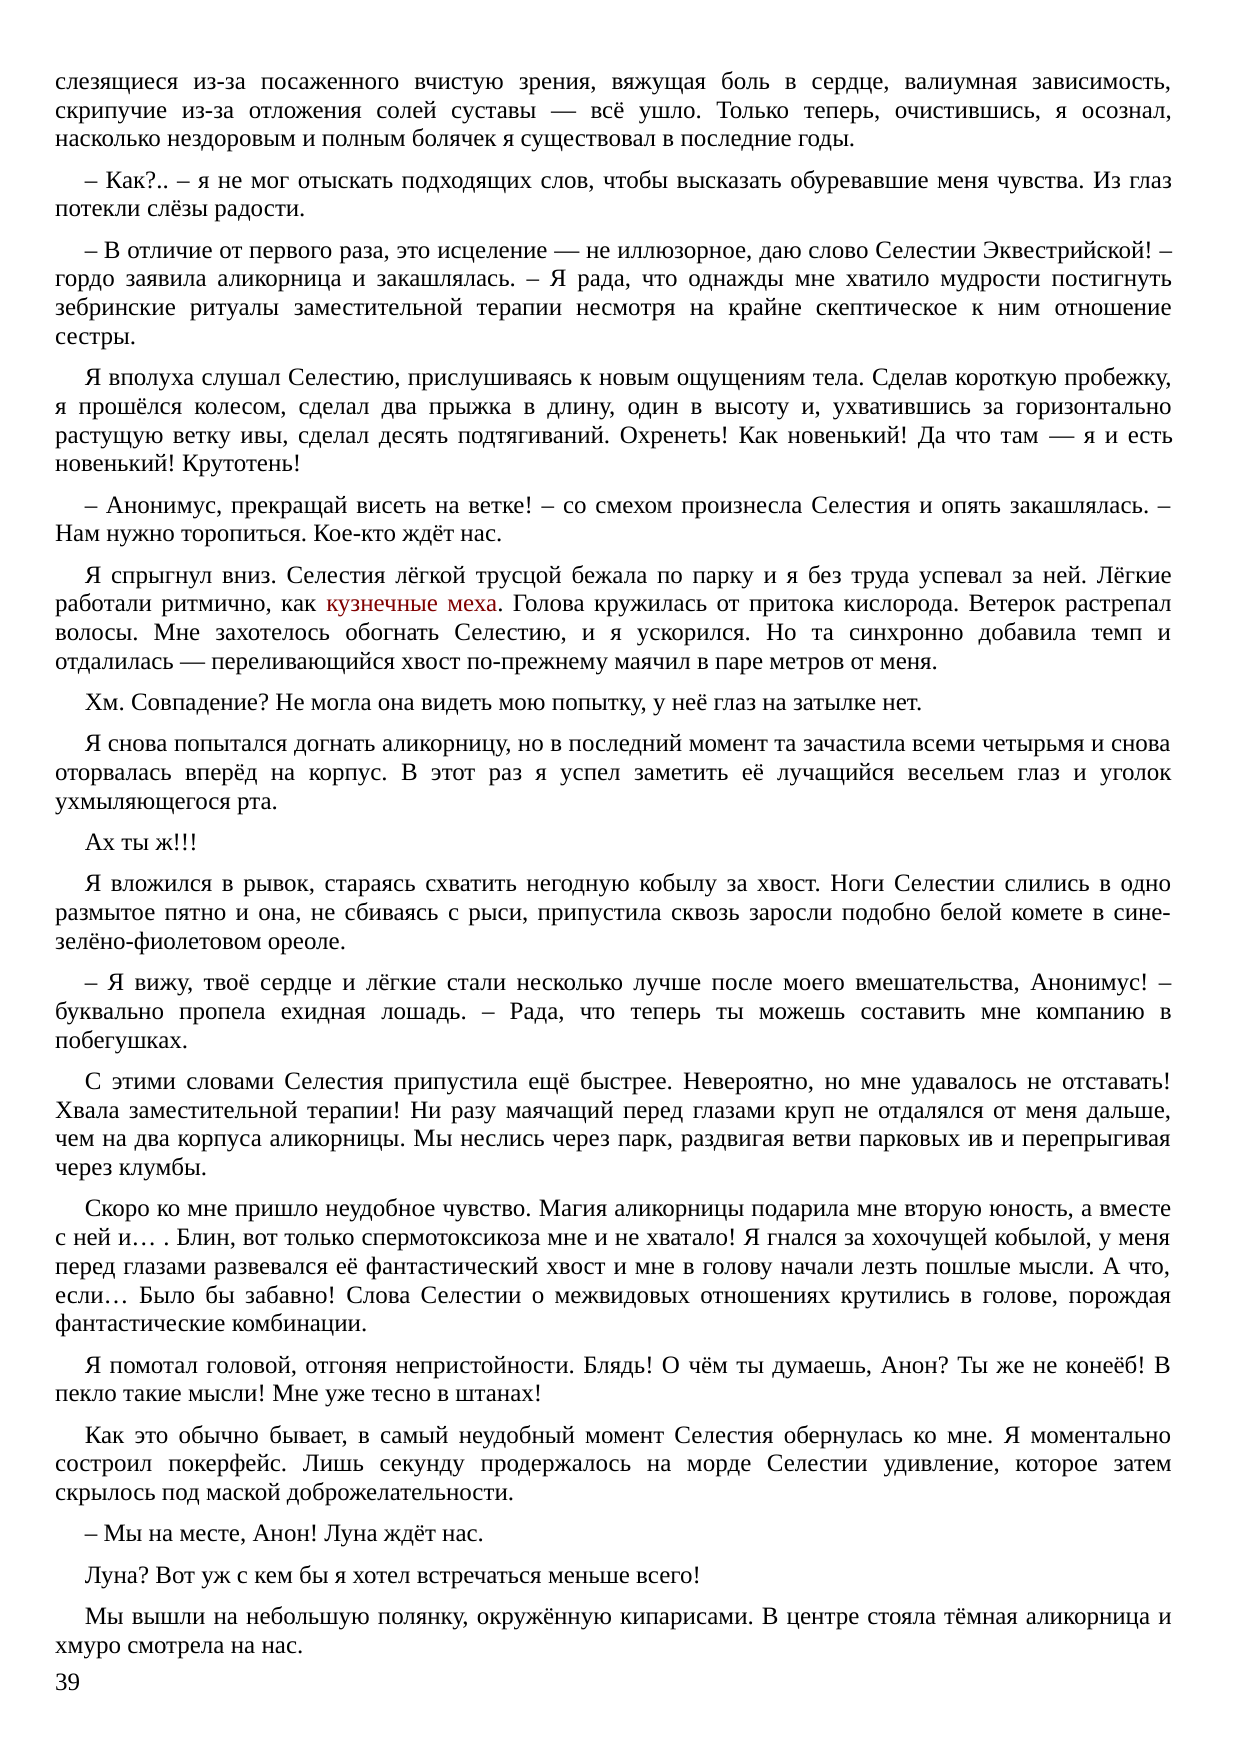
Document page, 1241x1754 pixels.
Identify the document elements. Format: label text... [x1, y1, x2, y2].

text Мы вышли на небольшую полянку, окружённую кипарисами. В центре стояла тёмная аликорница и хмуро смотрела на нас. [55, 1601, 1173, 1658]
text Я помотал головой, отгоняя непристойности. Блядь! О чём ты думаешь, Анон? Ты же не конеёб! В пекло такие мысли! Мне уже тесно в штанах! [55, 1350, 1173, 1407]
text Я вполуха слушал Селестию, прислушиваясь к новым ощущениям тела. Сделав короткую пробежку, я прошёлся колесом, сделал два прыжка в длину, один в высоту и, ухватившись за горизонтально растущую ветку ивы, сделал десять подтягиваний. Охренеть! Как новенький! Да что там — я и есть новенький! Крутотень! [55, 362, 1173, 477]
text – Я вижу, твоё сердце и лёгкие стали несколько лучше после моего вмешательства, Анонимус! – буквально пропела ехидная лошадь. – Рада, что теперь ты можешь составить мне компанию в побегушках. [55, 967, 1173, 1053]
text слезящиеся из-за посаженного вчистую зрения, вяжущая боль в сердце, валиумная зависимость, скрипучие из-за отложения солей суставы — всё ушло. Только теперь, очистившись, я осознал, насколько нездоровым и полным болячек я существовал в последние годы. [55, 66, 1173, 152]
text Я вложился в рывок, стараясь схватить негодную кобылу за хвост. Ноги Селестии слились в одно размытое пятно и она, не сбиваясь с рыси, припустила сквозь заросли подобно белой комете в сине-зелёно-фиолетовом ореоле. [55, 868, 1173, 955]
text Как это обычно бывает, в самый неудобный момент Селестия обернулась ко мне. Я моментально состроил покерфейс. Лишь секунду продержалось на морде Селестии удивление, которое затем скрылось под маской доброжелательности. [55, 1420, 1173, 1506]
text С этими словами Селестия припустила ещё быстрее. Невероятно, но мне удавалось не отставать! Хвала заместительной терапии! Ни разу маячащий перед глазами круп не отдалялся от меня дальше, чем на два корпуса аликорницы. Мы неслись через парк, раздвигая ветви парковых ив и перепрыгивая через клумбы. [55, 1066, 1173, 1181]
text Ах ты ж!!! [55, 827, 1173, 856]
text – Анонимус, прекращай висеть на ветке! – со смехом произнесла Селестия и опять закашлялась. – Нам нужно торопиться. Кое-кто ждёт нас. [55, 490, 1173, 547]
text – В отличие от первого раза, это исцеление — не иллюзорное, даю слово Селестии Эквестрийской! – гордо заявила аликорница и закашлялась. – Я рада, что однажды мне хватило мудрости постигнуть зебринские ритуалы заместительной терапии несмотря на крайне скептическое к ним отношение сестры. [55, 235, 1173, 350]
text Скоро ко мне пришло неудобное чувство. Магия аликорницы подарила мне вторую юность, а вместе с ней и… . Блин, вот только спермотоксикоза мне и не хватало! Я гнался за хохочущей кобылой, у меня перед глазами развевался её фантастический хвост и мне в голову начали лезть пошлые мысли. А что, если… Было бы забавно! Слова Селестии о межвидовых отношениях крутились в голове, порождая фантастические комбинации. [55, 1193, 1173, 1337]
text Я спрыгнул вниз. Селестия лёгкой трусцой бежала по парку и я без труда успевал за ней. Лёгкие работали ритмично, как кузнечные меха. Голова кружилась от притока кислорода. Ветерок растрепал волосы. Мне захотелось обогнать Селестию, и я ускорился. Но та синхронно добавила темп и отдалилась — переливающийся хвост по-прежнему маячил в паре метров от меня. [55, 560, 1173, 675]
text Хм. Совпадение? Не могла она видеть мою попытку, у неё глаз на затылке нет. [55, 687, 1173, 716]
text Луна? Вот уж с кем бы я хотел встречаться меньше всего! [55, 1560, 1173, 1588]
text – Мы на месте, Анон! Луна ждёт нас. [55, 1518, 1173, 1547]
text – Как?.. – я не мог отыскать подходящих слов, чтобы высказать обуревавшие меня чувства. Из глаз потекли слёзы радости. [55, 165, 1173, 222]
text Я снова попытался догнать аликорницу, но в последний момент та зачастила всеми четырьмя и снова оторвалась вперёд на корпус. В этот раз я успел заметить её лучащийся весельем глаз и уголок ухмыляющегося рта. [55, 728, 1173, 815]
